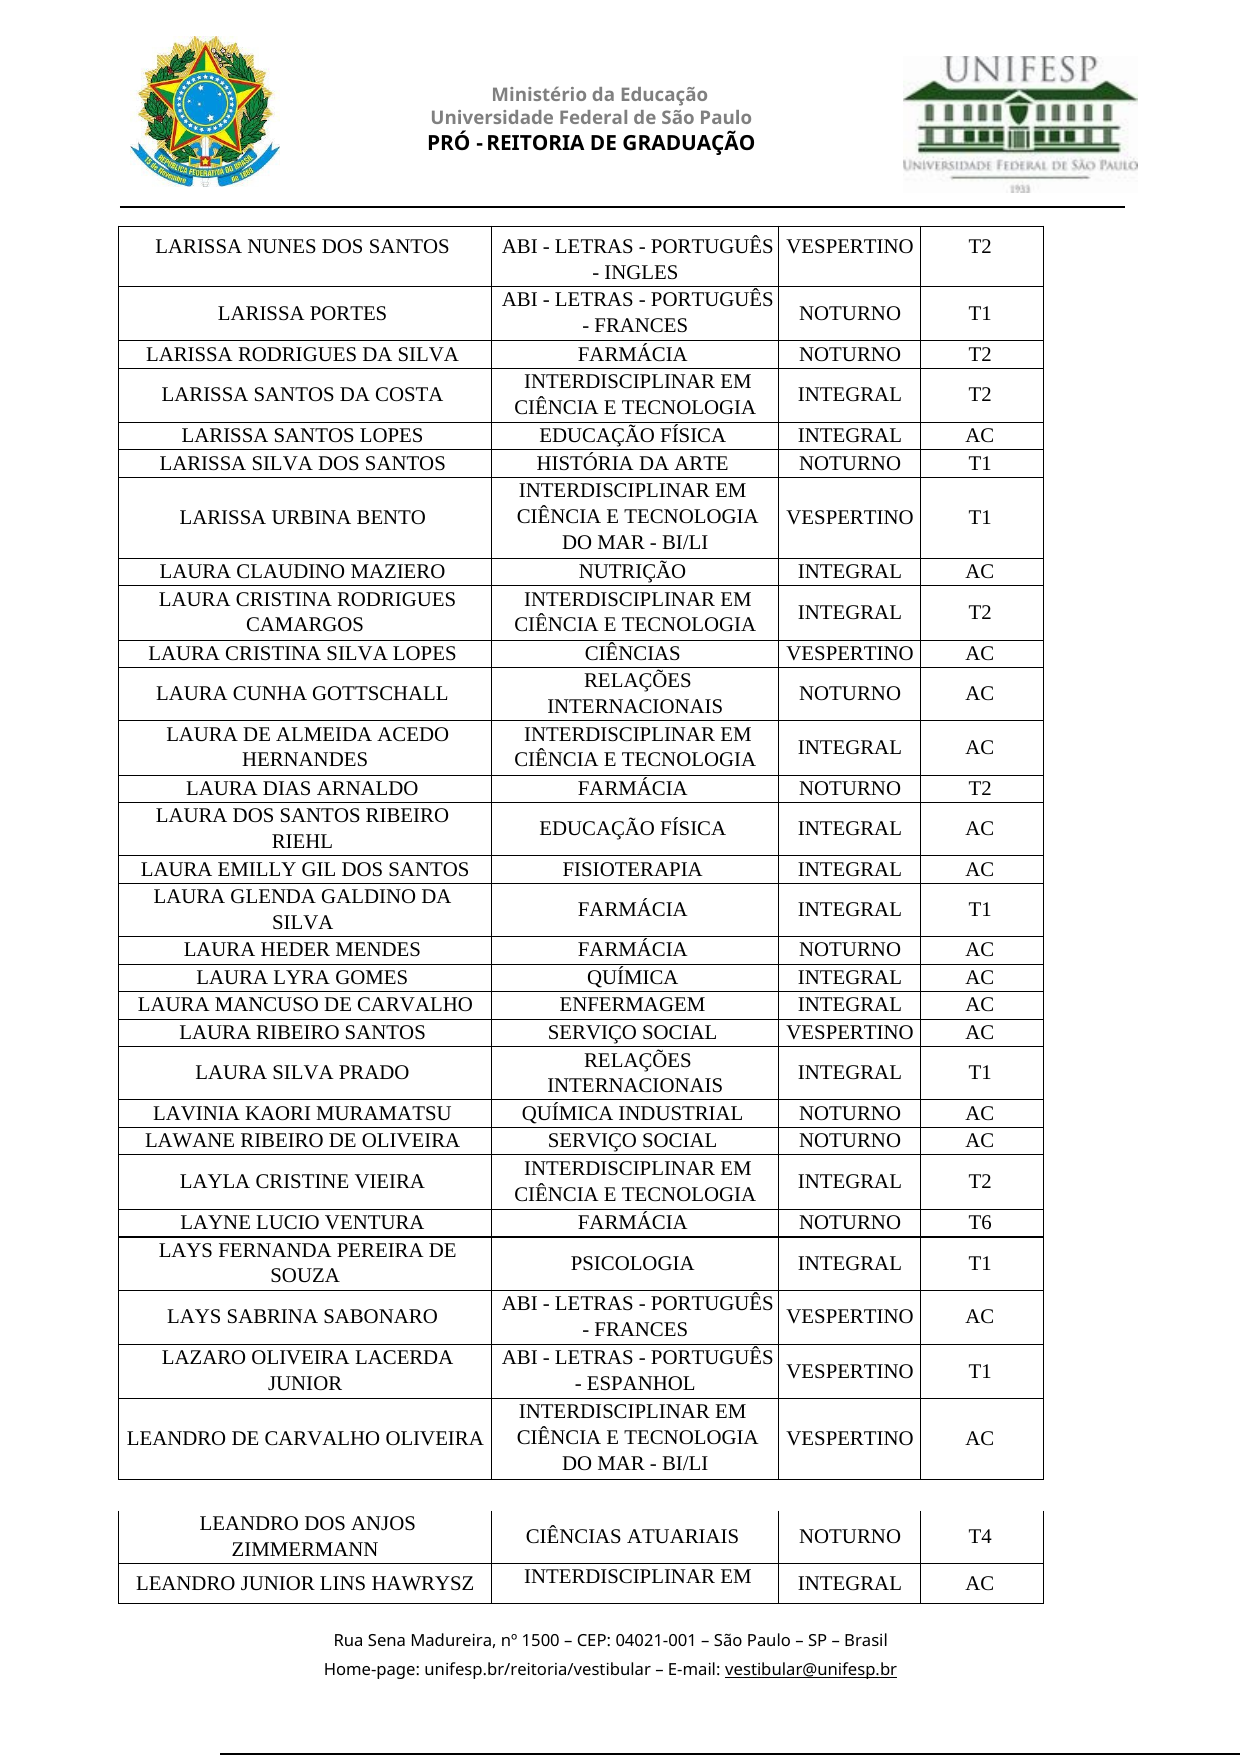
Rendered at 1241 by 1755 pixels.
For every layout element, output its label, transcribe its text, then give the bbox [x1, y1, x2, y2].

table_cell SERVIÇO SOCIAL [492, 1020, 778, 1046]
table_cell FARMÁCIA [492, 776, 778, 802]
table_cell LAURA CRISTINA RODRIGUES CAMARGOS [119, 586, 491, 639]
table_cell SERVIÇO SOCIAL [492, 1128, 778, 1154]
table_cell VESPERTINO [779, 1345, 920, 1398]
table_cell LARISSA URBINA BENTO [119, 478, 491, 558]
table_cell LAURA DE ALMEIDA ACEDO HERNANDES [119, 721, 491, 774]
table_cell ABI - LETRAS - PORTUGUÊS - FRANCES [492, 287, 778, 340]
table_cell T1 [921, 1345, 1043, 1398]
table_cell NOTURNO [779, 341, 920, 368]
table_cell LAURA DIAS ARNALDO [119, 776, 491, 802]
table_cell T2 [921, 227, 1043, 286]
table_cell LAURA SILVA PRADO [119, 1047, 491, 1099]
table_cell NOTURNO [779, 287, 920, 340]
table_cell AC [921, 856, 1043, 883]
table_cell INTEGRAL [779, 856, 920, 883]
table_cell VESPERTINO [779, 478, 920, 558]
table_cell LARISSA SILVA DOS SANTOS [119, 450, 491, 477]
table_cell VESPERTINO [779, 227, 920, 286]
table_cell T2 [921, 586, 1043, 639]
table_cell INTERDISCIPLINAR EM [492, 1564, 778, 1603]
table_cell INTEGRAL [779, 992, 920, 1018]
table_cell INTEGRAL [779, 1047, 920, 1099]
table_cell VESPERTINO [779, 641, 920, 667]
table_cell ABI - LETRAS - PORTUGUÊS - ESPANHOL [492, 1345, 778, 1398]
table_cell ABI - LETRAS - PORTUGUÊS - INGLES [492, 227, 778, 286]
table_cell EDUCAÇÃO FÍSICA [492, 423, 778, 449]
table_cell LARISSA SANTOS DA COSTA [119, 369, 491, 422]
table_cell T2 [921, 1155, 1043, 1209]
table_cell CIÊNCIAS [492, 641, 778, 667]
table_cell INTEGRAL [779, 586, 920, 639]
table_cell PSICOLOGIA [492, 1238, 778, 1289]
table_cell HISTÓRIA DA ARTE [492, 450, 778, 477]
table_cell RELAÇÕES INTERNACIONAIS [492, 1047, 778, 1099]
table_cell INTEGRAL [779, 369, 920, 422]
table_cell VESPERTINO [779, 1399, 920, 1479]
table_cell AC [921, 1564, 1043, 1603]
table_cell AC [921, 1128, 1043, 1154]
table_cell INTEGRAL [779, 1238, 920, 1289]
table_cell T2 [921, 369, 1043, 422]
table_cell LAYLA CRISTINE VIEIRA [119, 1155, 491, 1209]
table_cell FARMÁCIA [492, 1210, 778, 1236]
table_header T4 [921, 1511, 1043, 1563]
table_cell T1 [921, 287, 1043, 340]
table_cell LARISSA SANTOS LOPES [119, 423, 491, 449]
table_cell T2 [921, 341, 1043, 368]
table_cell LAYS FERNANDA PEREIRA DE SOUZA [119, 1238, 491, 1289]
table_cell T1 [921, 450, 1043, 477]
table_cell INTERDISCIPLINAR EM CIÊNCIA E TECNOLOGIA [492, 586, 778, 639]
table_cell INTERDISCIPLINAR EM CIÊNCIA E TECNOLOGIA [492, 369, 778, 422]
table_header LEANDRO DOS ANJOS ZIMMERMANN [119, 1511, 491, 1563]
table_cell LAURA EMILLY GIL DOS SANTOS [119, 856, 491, 883]
table_cell FARMÁCIA [492, 884, 778, 936]
table_cell AC [921, 1291, 1043, 1344]
table_cell LARISSA PORTES [119, 287, 491, 340]
table_cell INTEGRAL [779, 1155, 920, 1209]
table_header NOTURNO [779, 1511, 920, 1563]
table_cell T1 [921, 884, 1043, 936]
table_cell INTEGRAL [779, 559, 920, 585]
table_header CIÊNCIAS ATUARIAIS [492, 1511, 778, 1563]
table_cell AC [921, 1100, 1043, 1127]
table_cell LAVINIA KAORI MURAMATSU [119, 1100, 491, 1127]
table_cell LAURA GLENDA GALDINO DA SILVA [119, 884, 491, 936]
table_cell T1 [921, 1238, 1043, 1289]
table_cell INTERDISCIPLINAR EM CIÊNCIA E TECNOLOGIA DO MAR - BI/LI [492, 478, 778, 558]
table_cell AC [921, 965, 1043, 991]
table_cell LAURA DOS SANTOS RIBEIRO RIEHL [119, 803, 491, 855]
table_cell LARISSA RODRIGUES DA SILVA [119, 341, 491, 368]
table_cell LAURA CUNHA GOTTSCHALL [119, 668, 491, 720]
table_cell VESPERTINO [779, 1291, 920, 1344]
table_cell T1 [921, 478, 1043, 558]
table_cell INTERDISCIPLINAR EM CIÊNCIA E TECNOLOGIA [492, 1155, 778, 1209]
table_cell AC [921, 803, 1043, 855]
table_cell FARMÁCIA [492, 341, 778, 368]
table_cell LAWANE RIBEIRO DE OLIVEIRA [119, 1128, 491, 1154]
table_cell INTEGRAL [779, 423, 920, 449]
table_cell VESPERTINO [779, 1020, 920, 1046]
table_cell AC [921, 559, 1043, 585]
table_cell AC [921, 721, 1043, 774]
table_cell LAZARO OLIVEIRA LACERDA JUNIOR [119, 1345, 491, 1398]
table_cell INTEGRAL [779, 965, 920, 991]
table_cell QUÍMICA [492, 965, 778, 991]
table_cell AC [921, 992, 1043, 1018]
table_cell T1 [921, 1047, 1043, 1099]
table_cell T2 [921, 776, 1043, 802]
table_cell ABI - LETRAS - PORTUGUÊS - FRANCES [492, 1291, 778, 1344]
table_cell AC [921, 641, 1043, 667]
table_cell LAURA LYRA GOMES [119, 965, 491, 991]
table_cell NOTURNO [779, 450, 920, 477]
table_cell NOTURNO [779, 1100, 920, 1127]
table_cell NOTURNO [779, 776, 920, 802]
table_cell AC [921, 1399, 1043, 1479]
table_cell LAURA RIBEIRO SANTOS [119, 1020, 491, 1046]
table_cell LEANDRO JUNIOR LINS HAWRYSZ [119, 1564, 491, 1603]
table_cell LEANDRO DE CARVALHO OLIVEIRA [119, 1399, 491, 1479]
table_cell LAURA MANCUSO DE CARVALHO [119, 992, 491, 1018]
table_cell INTEGRAL [779, 884, 920, 936]
table_cell ENFERMAGEM [492, 992, 778, 1018]
table_cell LARISSA NUNES DOS SANTOS [119, 227, 491, 286]
table_cell AC [921, 937, 1043, 963]
table_cell FISIOTERAPIA [492, 856, 778, 883]
table_cell NUTRIÇÃO [492, 559, 778, 585]
table_cell NOTURNO [779, 1128, 920, 1154]
table_cell NOTURNO [779, 668, 920, 720]
table_cell FARMÁCIA [492, 937, 778, 963]
table_cell NOTURNO [779, 1210, 920, 1236]
table_cell LAYNE LUCIO VENTURA [119, 1210, 491, 1236]
table_cell INTEGRAL [779, 803, 920, 855]
table_cell INTERDISCIPLINAR EM CIÊNCIA E TECNOLOGIA DO MAR - BI/LI [492, 1399, 778, 1479]
table_cell LAYS SABRINA SABONARO [119, 1291, 491, 1344]
table_cell INTERDISCIPLINAR EM CIÊNCIA E TECNOLOGIA [492, 721, 778, 774]
table_cell INTEGRAL [779, 1564, 920, 1603]
table_cell EDUCAÇÃO FÍSICA [492, 803, 778, 855]
table_cell LAURA CRISTINA SILVA LOPES [119, 641, 491, 667]
table_cell AC [921, 668, 1043, 720]
table_cell INTEGRAL [779, 721, 920, 774]
table_cell QUÍMICA INDUSTRIAL [492, 1100, 778, 1127]
table_cell AC [921, 1020, 1043, 1046]
table_cell LAURA CLAUDINO MAZIERO [119, 559, 491, 585]
table_cell AC [921, 423, 1043, 449]
table_cell T6 [921, 1210, 1043, 1236]
table_cell RELAÇÕES INTERNACIONAIS [492, 668, 778, 720]
table_cell NOTURNO [779, 937, 920, 963]
table_cell LAURA HEDER MENDES [119, 937, 491, 963]
